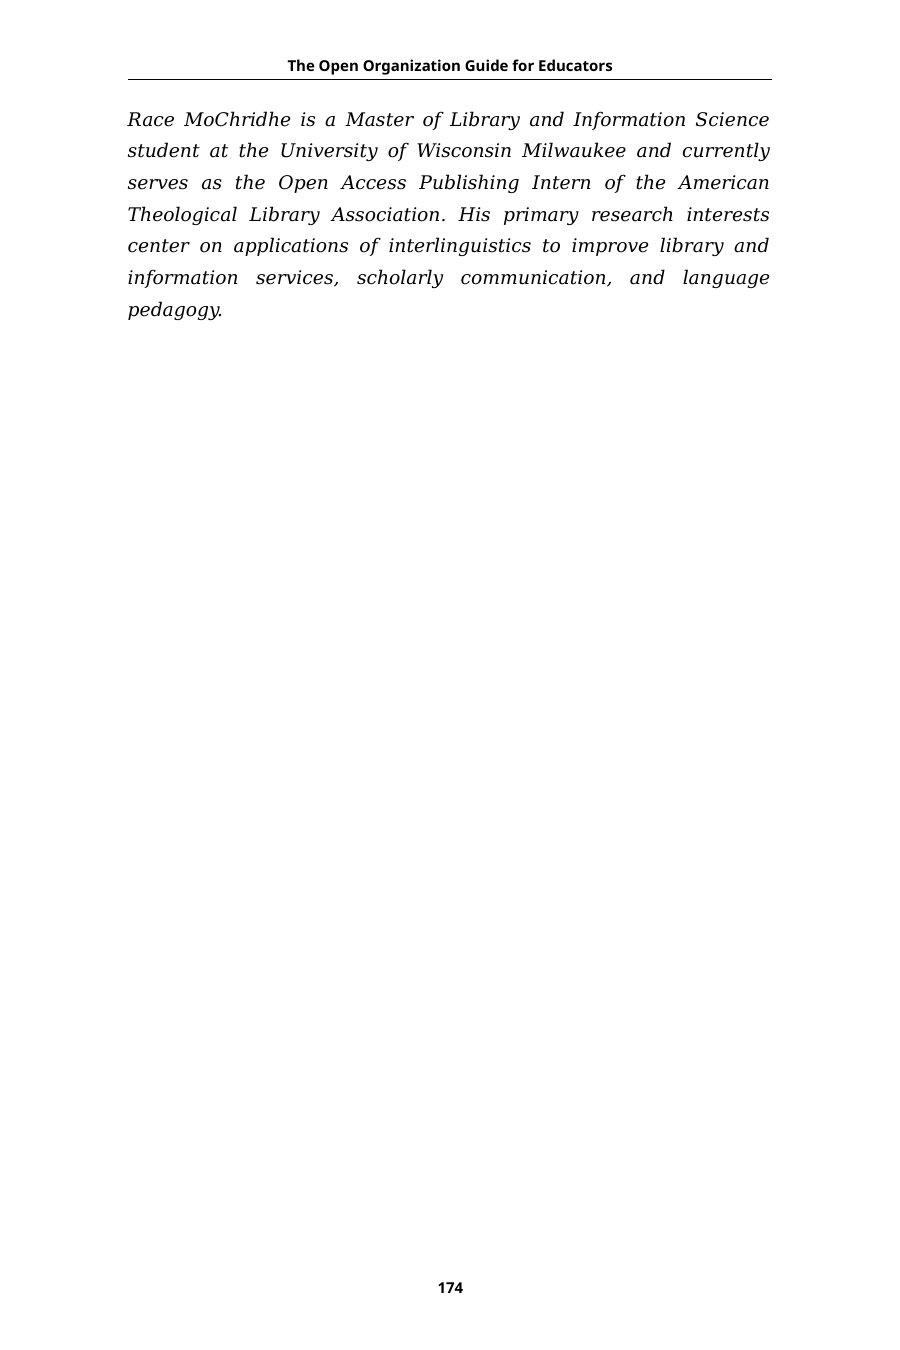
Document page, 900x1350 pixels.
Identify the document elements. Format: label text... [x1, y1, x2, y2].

text Race MoChridhe is a Master of Library and Information Science student at the University of Wisconsin Milwaukee and currently serves as the Open Access Publishing Intern of the American Theological Library Association. His primary research interests center on applications of interlinguistics to improve library and information services, scholarly communication, and language pedagogy. [127, 109, 772, 321]
